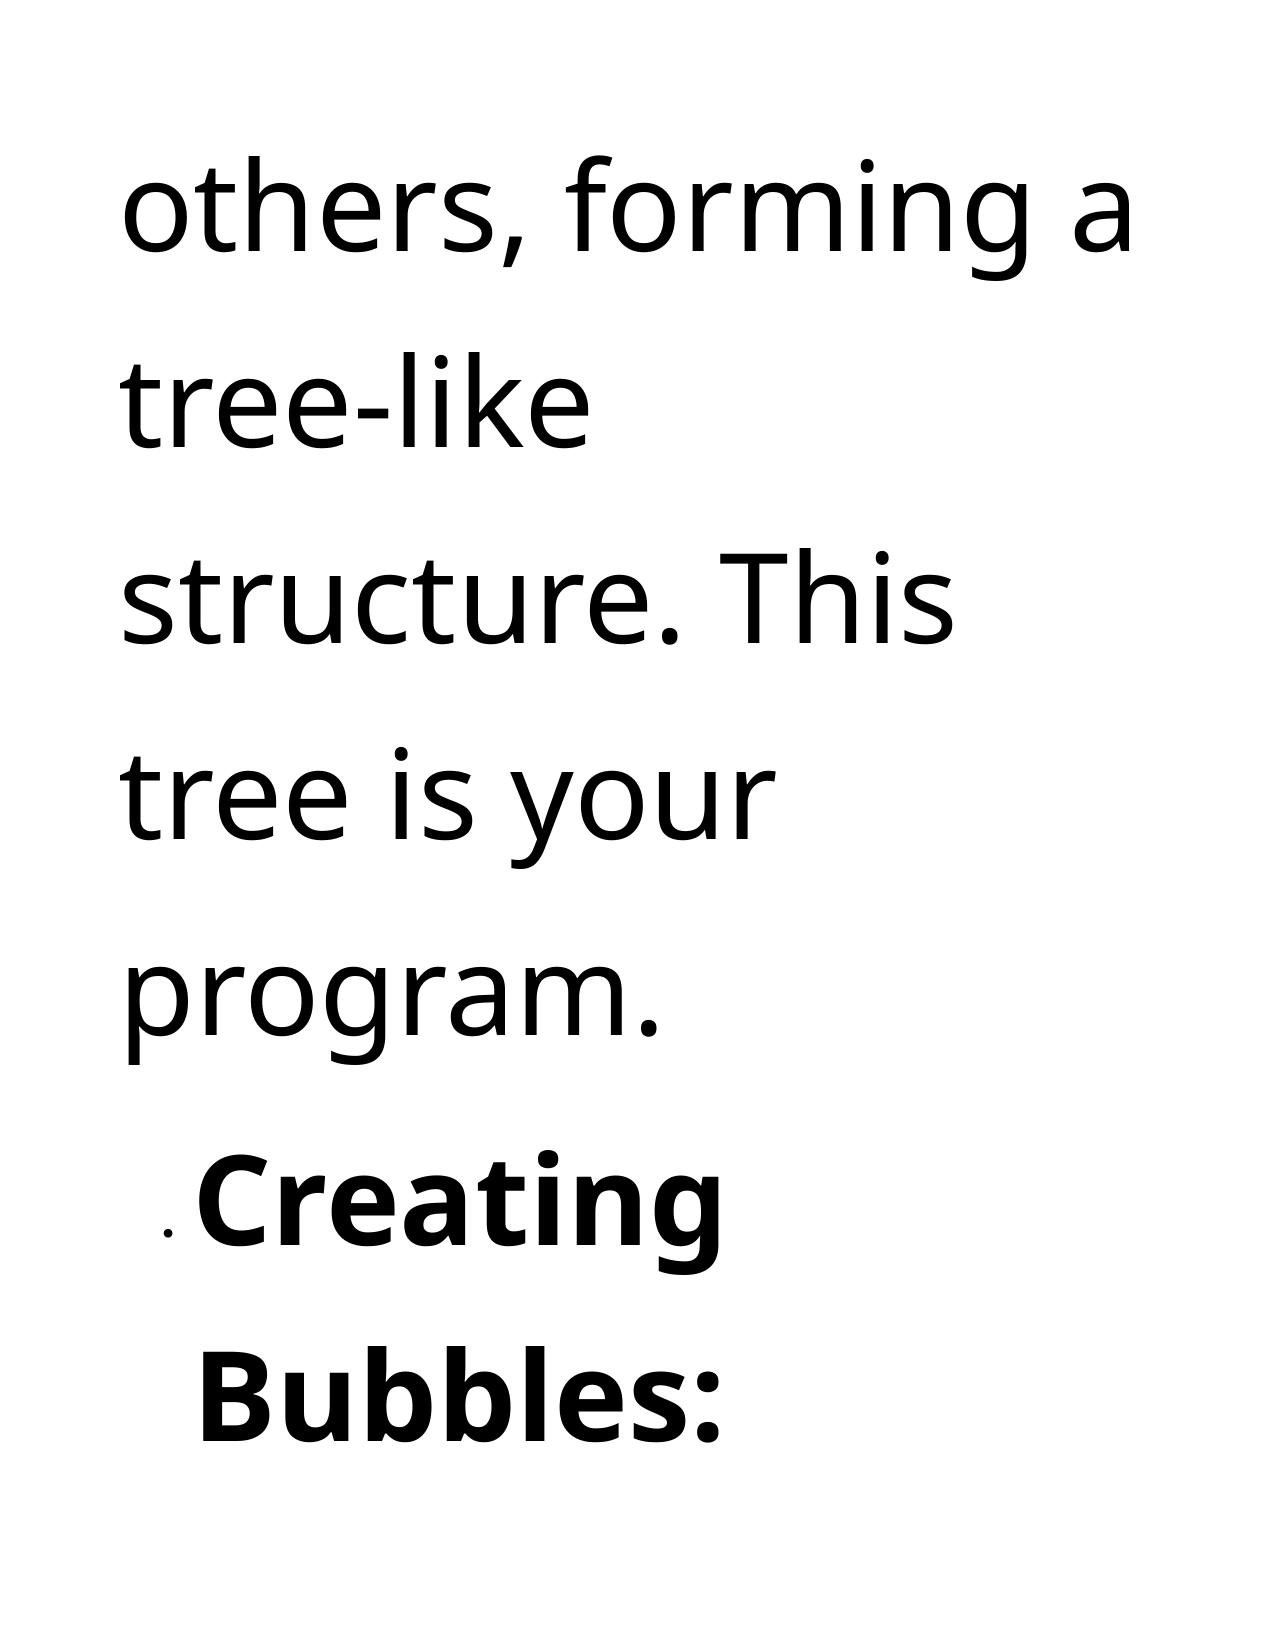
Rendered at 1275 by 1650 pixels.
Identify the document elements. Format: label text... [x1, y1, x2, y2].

list Creating Bubbles: [162, 1112, 1157, 1478]
text others, forming a tree-like structure. This tree is your program. [118, 118, 1157, 1072]
